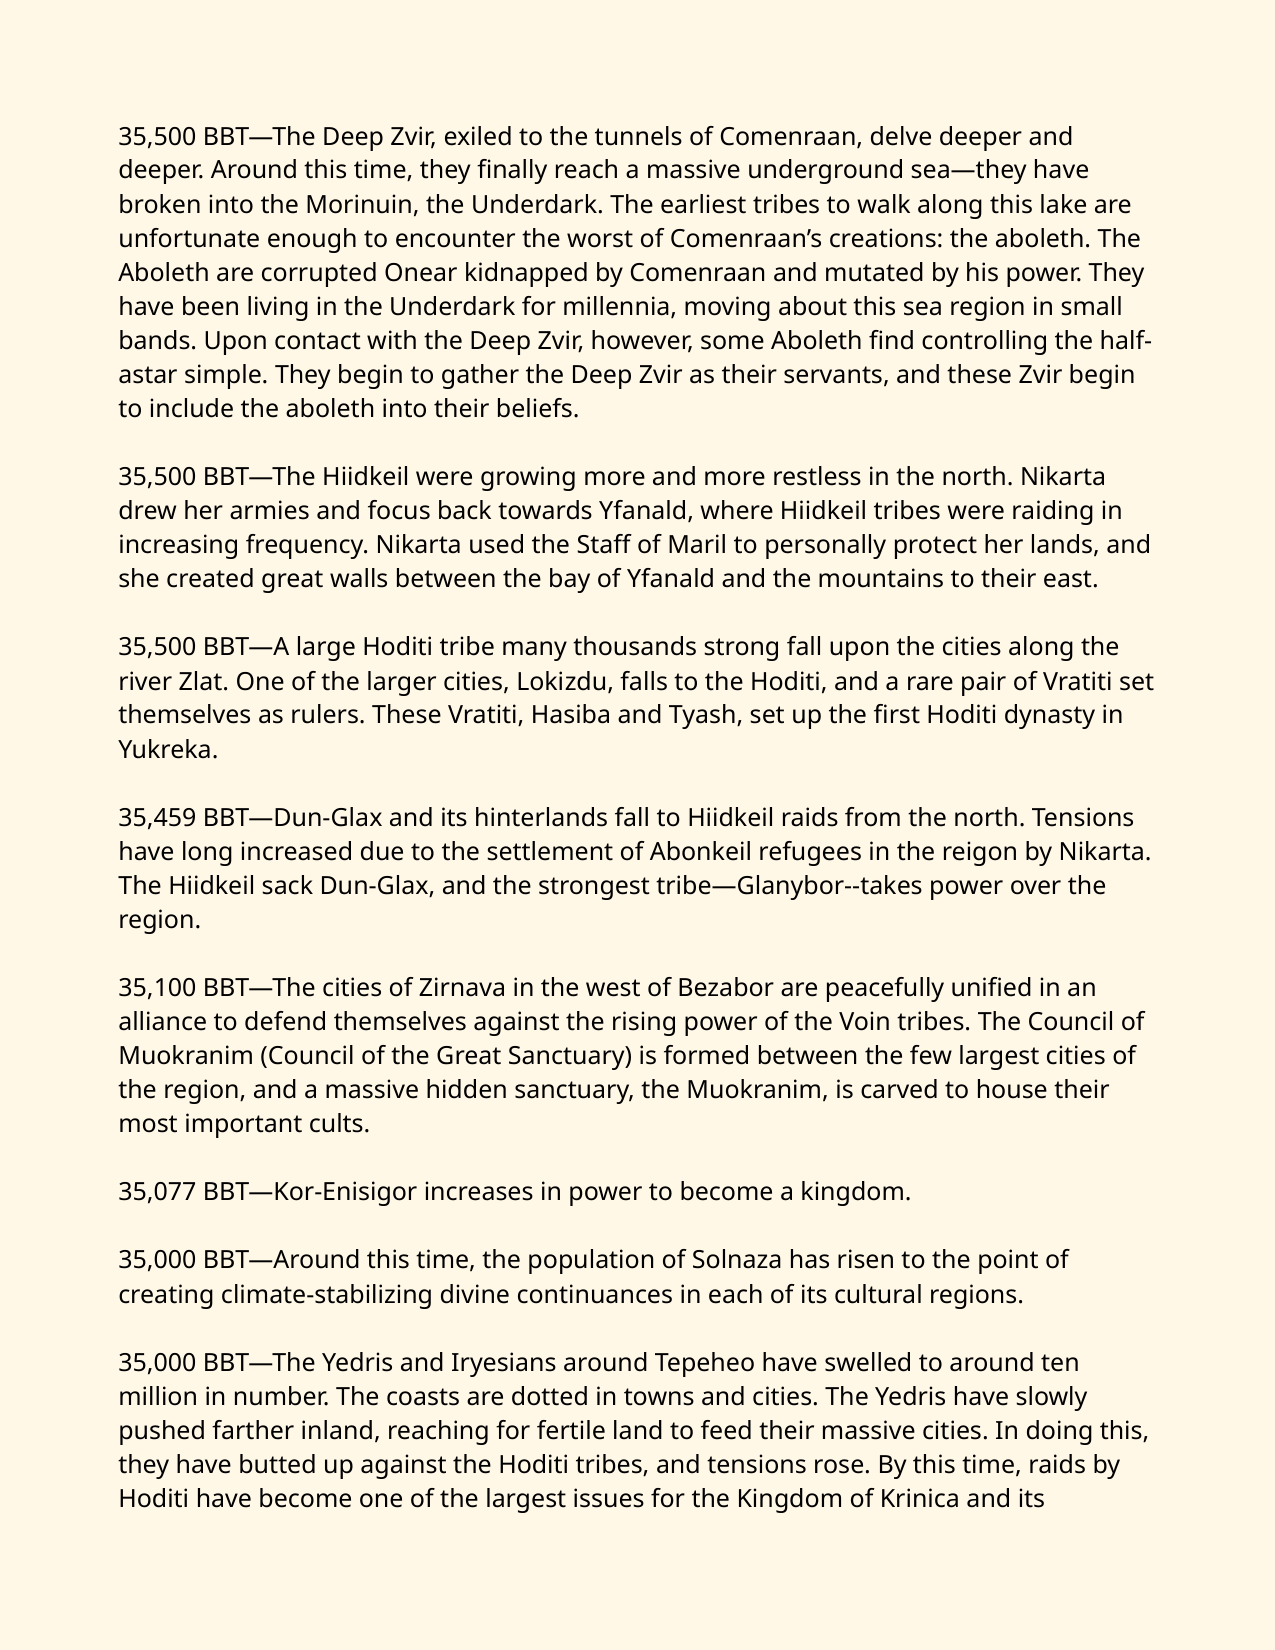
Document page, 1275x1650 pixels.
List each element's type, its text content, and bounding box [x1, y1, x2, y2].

text 35,500 BBT—The Deep Zvir, exiled to the tunnels of Comenraan, delve deeper and deeper. Around this time, they finally reach a massive underground sea—they have broken into the Morinuin, the Underdark. The earliest tribes to walk along this lake are unfortunate enough to encounter the worst of Comenraan’s creations: the aboleth. The Aboleth are corrupted Onear kidnapped by Comenraan and mutated by his power. They have been living in the Underdark for millennia, moving about this sea region in small bands. Upon contact with the Deep Zvir, however, some Aboleth find controlling the half-astar simple. They begin to gather the Deep Zvir as their servants, and these Zvir begin to include the aboleth into their beliefs. [118, 118, 1157, 425]
text 35,500 BBT—The Hiidkeil were growing more and more restless in the north. Nikarta drew her armies and focus back towards Yfanald, where Hiidkeil tribes were raiding in increasing frequency. Nikarta used the Staff of Maril to personally protect her lands, and she created great walls between the bay of Yfanald and the mountains to their east. [118, 459, 1157, 595]
text 35,459 BBT—Dun-Glax and its hinterlands fall to Hiidkeil raids from the north. Tensions have long increased due to the settlement of Abonkeil refugees in the reigon by Nikarta. The Hiidkeil sack Dun-Glax, and the strongest tribe—Glanybor--takes power over the region. [118, 799, 1157, 936]
text 35,077 BBT—Kor-Enisigor increases in power to become a kingdom. [118, 1174, 1157, 1208]
text 35,000 BBT—The Yedris and Iryesians around Tepeheo have swelled to around ten million in number. The coasts are dotted in towns and cities. The Yedris have slowly pushed farther inland, reaching for fertile land to feed their massive cities. In doing this, they have butted up against the Hoditi tribes, and tensions rose. By this time, raids by Hoditi have become one of the largest issues for the Kingdom of Krinica and its [118, 1344, 1157, 1515]
text 35,000 BBT—Around this time, the population of Solnaza has risen to the point of creating climate-stabilizing divine continuances in each of its cultural regions. [118, 1242, 1157, 1310]
text 35,100 BBT—The cities of Zirnava in the west of Bezabor are peacefully unified in an alliance to defend themselves against the rising power of the Voin tribes. The Council of Muokranim (Council of the Great Sanctuary) is formed between the few largest cities of the region, and a massive hidden sanctuary, the Muokranim, is carved to house their most important cults. [118, 970, 1157, 1140]
text 35,500 BBT—A large Hoditi tribe many thousands strong fall upon the cities along the river Zlat. One of the larger cities, Lokizdu, falls to the Hoditi, and a rare pair of Vratiti set themselves as rulers. These Vratiti, Hasiba and Tyash, set up the first Hoditi dynasty in Yukreka. [118, 629, 1157, 765]
